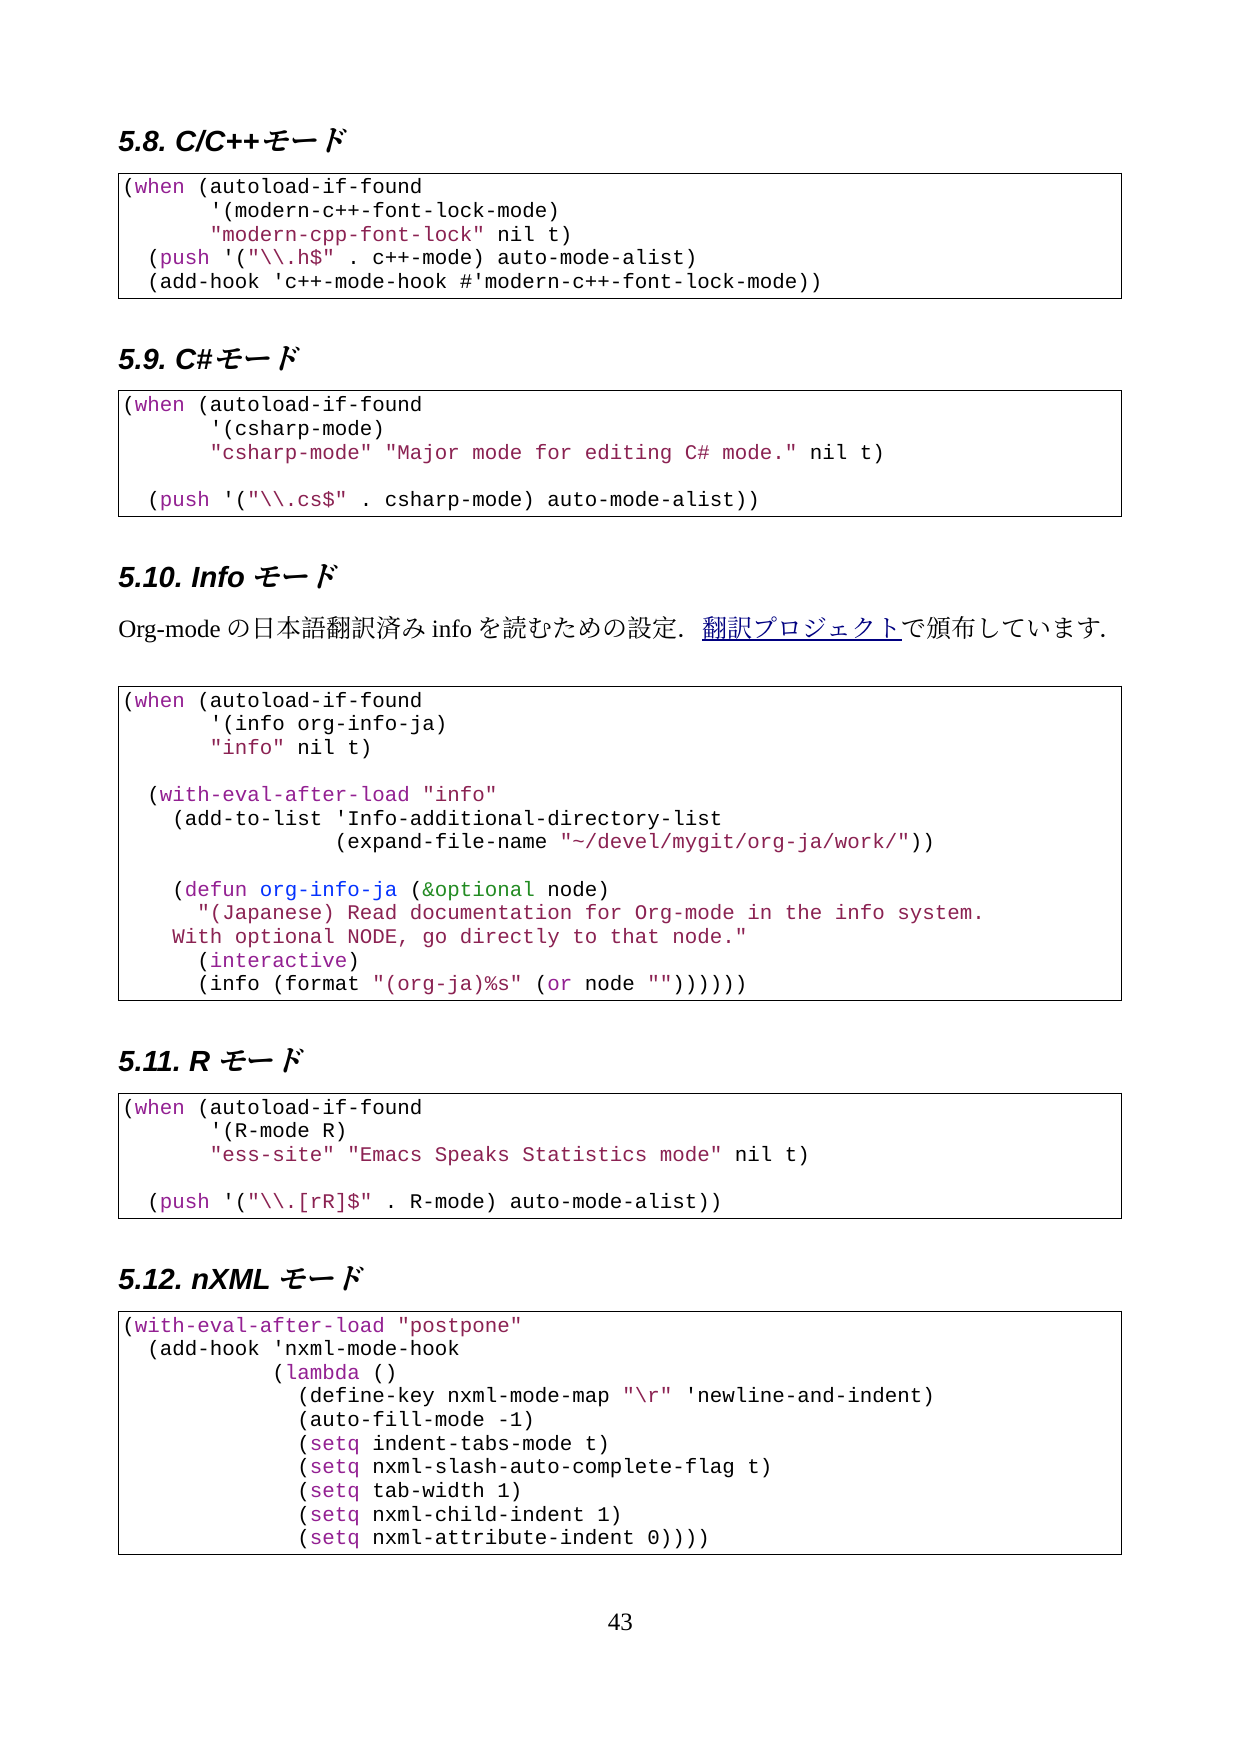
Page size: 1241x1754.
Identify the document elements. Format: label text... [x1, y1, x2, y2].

text "csharp-mode" "Major mode for editing C# mode." nil t) [119, 438, 1121, 461]
text "(Japanese) Read documentation for Org-mode in the info system. [119, 898, 1121, 922]
text (expand-file-name "~/devel/mygit/org-ja/work/")) [119, 827, 1121, 851]
text '(modern-c++-font-lock-mode) [119, 196, 1121, 220]
text (setq nxml-slash-auto-complete-flag t) [119, 1452, 1121, 1476]
text (setq nxml-child-indent 1) [119, 1500, 1121, 1523]
text (when (autoload-if-found [119, 174, 1121, 196]
text With optional NODE, go directly to that node." [119, 922, 1121, 946]
text (push '("\\.h$" . c++-mode) auto-mode-alist) [119, 243, 1121, 267]
text Org-mode の日本語翻訳済みinfoを読むための設定．翻訳プロジェクトで頒布しています． [118, 608, 1122, 673]
subtitle Infoモード [118, 554, 1122, 596]
text (with-eval-after-load "info" [119, 780, 1121, 804]
text (setq indent-tabs-mode t) [119, 1429, 1121, 1452]
text (info (format "(org-ja)%s" (or node "")))))) [119, 969, 1121, 1000]
text "info" nil t) [119, 733, 1121, 757]
text (when (autoload-if-found [119, 1094, 1121, 1116]
subtitle nXMLモード [118, 1256, 1122, 1298]
text '(info org-info-ja) [119, 709, 1121, 733]
text (setq tab-width 1) [119, 1476, 1121, 1500]
text (push '("\\.cs$" . csharp-mode) auto-mode-alist)) [119, 485, 1121, 516]
text (setq nxml-attribute-indent 0)))) [119, 1523, 1121, 1554]
text (auto-fill-mode -1) [119, 1405, 1121, 1429]
text (add-to-list 'Info-additional-directory-list [119, 804, 1121, 827]
subtitle C/C++モード [118, 118, 1122, 160]
text (define-key nxml-mode-map "\r" 'newline-and-indent) [119, 1382, 1121, 1405]
text (add-hook 'c++-mode-hook #'modern-c++-font-lock-mode)) [119, 267, 1121, 298]
text (defun org-info-ja (&optional node) [119, 875, 1121, 898]
subtitle C#モード [118, 336, 1122, 378]
text (push '("\\.[rR]$" . R-mode) auto-mode-alist)) [119, 1187, 1121, 1218]
text (lambda () [119, 1358, 1121, 1382]
text '(R-mode R) [119, 1116, 1121, 1140]
text (when (autoload-if-found [119, 391, 1121, 414]
text (when (autoload-if-found [119, 687, 1121, 709]
text (with-eval-after-load "postpone" [119, 1312, 1121, 1334]
text "ess-site" "Emacs Speaks Statistics mode" nil t) [119, 1140, 1121, 1164]
text (interactive) [119, 946, 1121, 969]
text '(csharp-mode) [119, 414, 1121, 438]
text (add-hook 'nxml-mode-hook [119, 1334, 1121, 1358]
subtitle Rモード [118, 1038, 1122, 1080]
text "modern-cpp-font-lock" nil t) [119, 220, 1121, 243]
